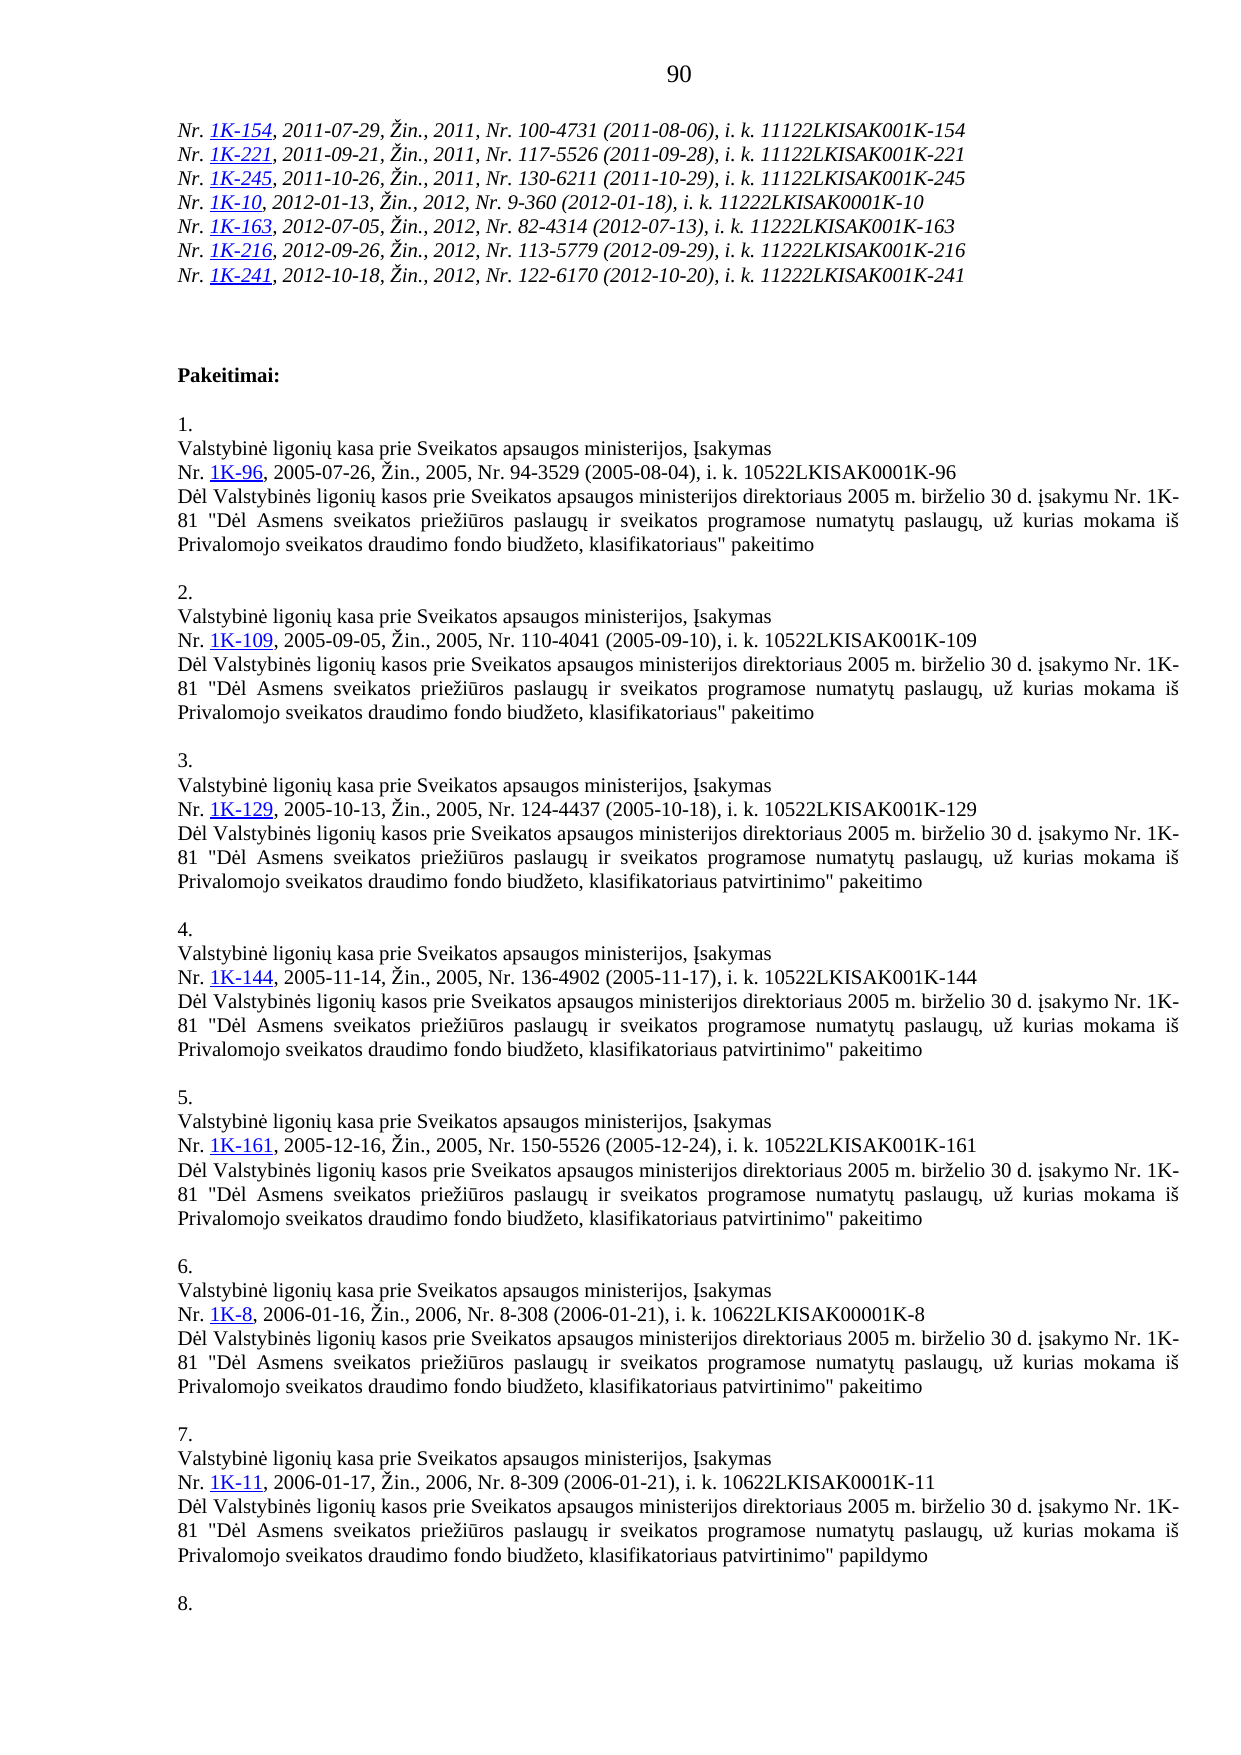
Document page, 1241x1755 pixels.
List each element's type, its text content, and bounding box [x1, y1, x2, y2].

text Nr. 1K-109, 2005-09-05, Žin., 2005, Nr. 110-4041 (2005-09-10), i. k. 10522LKISAK001K-109 [177, 628, 1181, 652]
text Dėl Valstybinės ligonių kasos prie Sveikatos apsaugos ministerijos direktoriaus 2005 m. birželio 30 d. įsakymo Nr. 1K- 81 "Dėl Asmens sveikatos priežiūros paslaugų ir sveikatos programose numatytų paslaugų, už kurias mokama iš Privalomojo sveikatos draudimo fondo biudžeto, klasifikatoriaus patvirtinimo" pakeitimo [177, 1326, 1181, 1398]
text Valstybinė ligonių kasa prie Sveikatos apsaugos ministerijos, Įsakymas [177, 1278, 1181, 1302]
text Valstybinė ligonių kasa prie Sveikatos apsaugos ministerijos, Įsakymas [177, 1109, 1181, 1133]
text Dėl Valstybinės ligonių kasos prie Sveikatos apsaugos ministerijos direktoriaus 2005 m. birželio 30 d. įsakymo Nr. 1K-81 "Dėl Asmens sveikatos priežiūros paslaugų ir sveikatos programose numatytų paslaugų, už kurias mokama iš Privalomojo sveikatos draudimo fondo biudžeto, klasifikatoriaus" pakeitimo [177, 652, 1181, 724]
text Nr. 1K-161, 2005-12-16, Žin., 2005, Nr. 150-5526 (2005-12-24), i. k. 10522LKISAK001K-161 [177, 1133, 1181, 1157]
text Nr. 1K-11, 2006-01-17, Žin., 2006, Nr. 8-309 (2006-01-21), i. k. 10622LKISAK0001K-11 [177, 1470, 1181, 1494]
text Nr. 1K-129, 2005-10-13, Žin., 2005, Nr. 124-4437 (2005-10-18), i. k. 10522LKISAK001K-129 [177, 797, 1181, 821]
text Nr. 1K-241, 2012-10-18, Žin., 2012, Nr. 122-6170 (2012-10-20), i. k. 11222LKISAK001K-241 [177, 262, 1181, 287]
text Valstybinė ligonių kasa prie Sveikatos apsaugos ministerijos, Įsakymas [177, 436, 1181, 460]
text Valstybinė ligonių kasa prie Sveikatos apsaugos ministerijos, Įsakymas [177, 1446, 1181, 1470]
text Dėl Valstybinės ligonių kasos prie Sveikatos apsaugos ministerijos direktoriaus 2005 m. birželio 30 d. įsakymo Nr. 1K-81 "Dėl Asmens sveikatos priežiūros paslaugų ir sveikatos programose numatytų paslaugų, už kurias mokama iš Privalomojo sveikatos draudimo fondo biudžeto, klasifikatoriaus patvirtinimo" pakeitimo [177, 821, 1181, 893]
text Dėl Valstybinės ligonių kasos prie Sveikatos apsaugos ministerijos direktoriaus 2005 m. birželio 30 d. įsakymo Nr. 1K- 81 "Dėl Asmens sveikatos priežiūros paslaugų ir sveikatos programose numatytų paslaugų, už kurias mokama iš Privalomojo sveikatos draudimo fondo biudžeto, klasifikatoriaus patvirtinimo" papildymo [177, 1494, 1181, 1567]
text Nr. 1K-10, 2012-01-13, Žin., 2012, Nr. 9-360 (2012-01-18), i. k. 11222LKISAK0001K-10 [177, 190, 1181, 214]
text Dėl Valstybinės ligonių kasos prie Sveikatos apsaugos ministerijos direktoriaus 2005 m. birželio 30 d. įsakymo Nr. 1K-81 "Dėl Asmens sveikatos priežiūros paslaugų ir sveikatos programose numatytų paslaugų, už kurias mokama iš Privalomojo sveikatos draudimo fondo biudžeto, klasifikatoriaus patvirtinimo" pakeitimo [177, 1157, 1181, 1230]
text 2. [177, 580, 1181, 604]
text 8. [177, 1591, 1181, 1615]
text Nr. 1K-245, 2011-10-26, Žin., 2011, Nr. 130-6211 (2011-10-29), i. k. 11122LKISAK001K-245 [177, 166, 1181, 190]
text Dėl Valstybinės ligonių kasos prie Sveikatos apsaugos ministerijos direktoriaus 2005 m. birželio 30 d. įsakymu Nr. 1K-81 "Dėl Asmens sveikatos priežiūros paslaugų ir sveikatos programose numatytų paslaugų, už kurias mokama iš Privalomojo sveikatos draudimo fondo biudžeto, klasifikatoriaus" pakeitimo [177, 484, 1181, 556]
text Nr. 1K-144, 2005-11-14, Žin., 2005, Nr. 136-4902 (2005-11-17), i. k. 10522LKISAK001K-144 [177, 965, 1181, 989]
text Dėl Valstybinės ligonių kasos prie Sveikatos apsaugos ministerijos direktoriaus 2005 m. birželio 30 d. įsakymo Nr. 1K-81 "Dėl Asmens sveikatos priežiūros paslaugų ir sveikatos programose numatytų paslaugų, už kurias mokama iš Privalomojo sveikatos draudimo fondo biudžeto, klasifikatoriaus patvirtinimo" pakeitimo [177, 989, 1181, 1061]
text Nr. 1K-8, 2006-01-16, Žin., 2006, Nr. 8-308 (2006-01-21), i. k. 10622LKISAK00001K-8 [177, 1302, 1181, 1326]
text Nr. 1K-221, 2011-09-21, Žin., 2011, Nr. 117-5526 (2011-09-28), i. k. 11122LKISAK001K-221 [177, 142, 1181, 166]
text 6. [177, 1254, 1181, 1278]
text 5. [177, 1085, 1181, 1109]
text 1. [177, 412, 1181, 436]
text 4. [177, 917, 1181, 941]
text Nr. 1K-216, 2012-09-26, Žin., 2012, Nr. 113-5779 (2012-09-29), i. k. 11222LKISAK001K-216 [177, 238, 1181, 262]
text Pakeitimai: [177, 363, 1181, 387]
text Valstybinė ligonių kasa prie Sveikatos apsaugos ministerijos, Įsakymas [177, 941, 1181, 965]
text Nr. 1K-154, 2011-07-29, Žin., 2011, Nr. 100-4731 (2011-08-06), i. k. 11122LKISAK001K-154 [177, 118, 1181, 142]
text Valstybinė ligonių kasa prie Sveikatos apsaugos ministerijos, Įsakymas [177, 604, 1181, 628]
text Nr. 1K-96, 2005-07-26, Žin., 2005, Nr. 94-3529 (2005-08-04), i. k. 10522LKISAK0001K-96 [177, 460, 1181, 484]
text 3. [177, 748, 1181, 772]
text Valstybinė ligonių kasa prie Sveikatos apsaugos ministerijos, Įsakymas [177, 772, 1181, 797]
text Nr. 1K-163, 2012-07-05, Žin., 2012, Nr. 82-4314 (2012-07-13), i. k. 11222LKISAK001K-163 [177, 214, 1181, 238]
text 7. [177, 1422, 1181, 1446]
